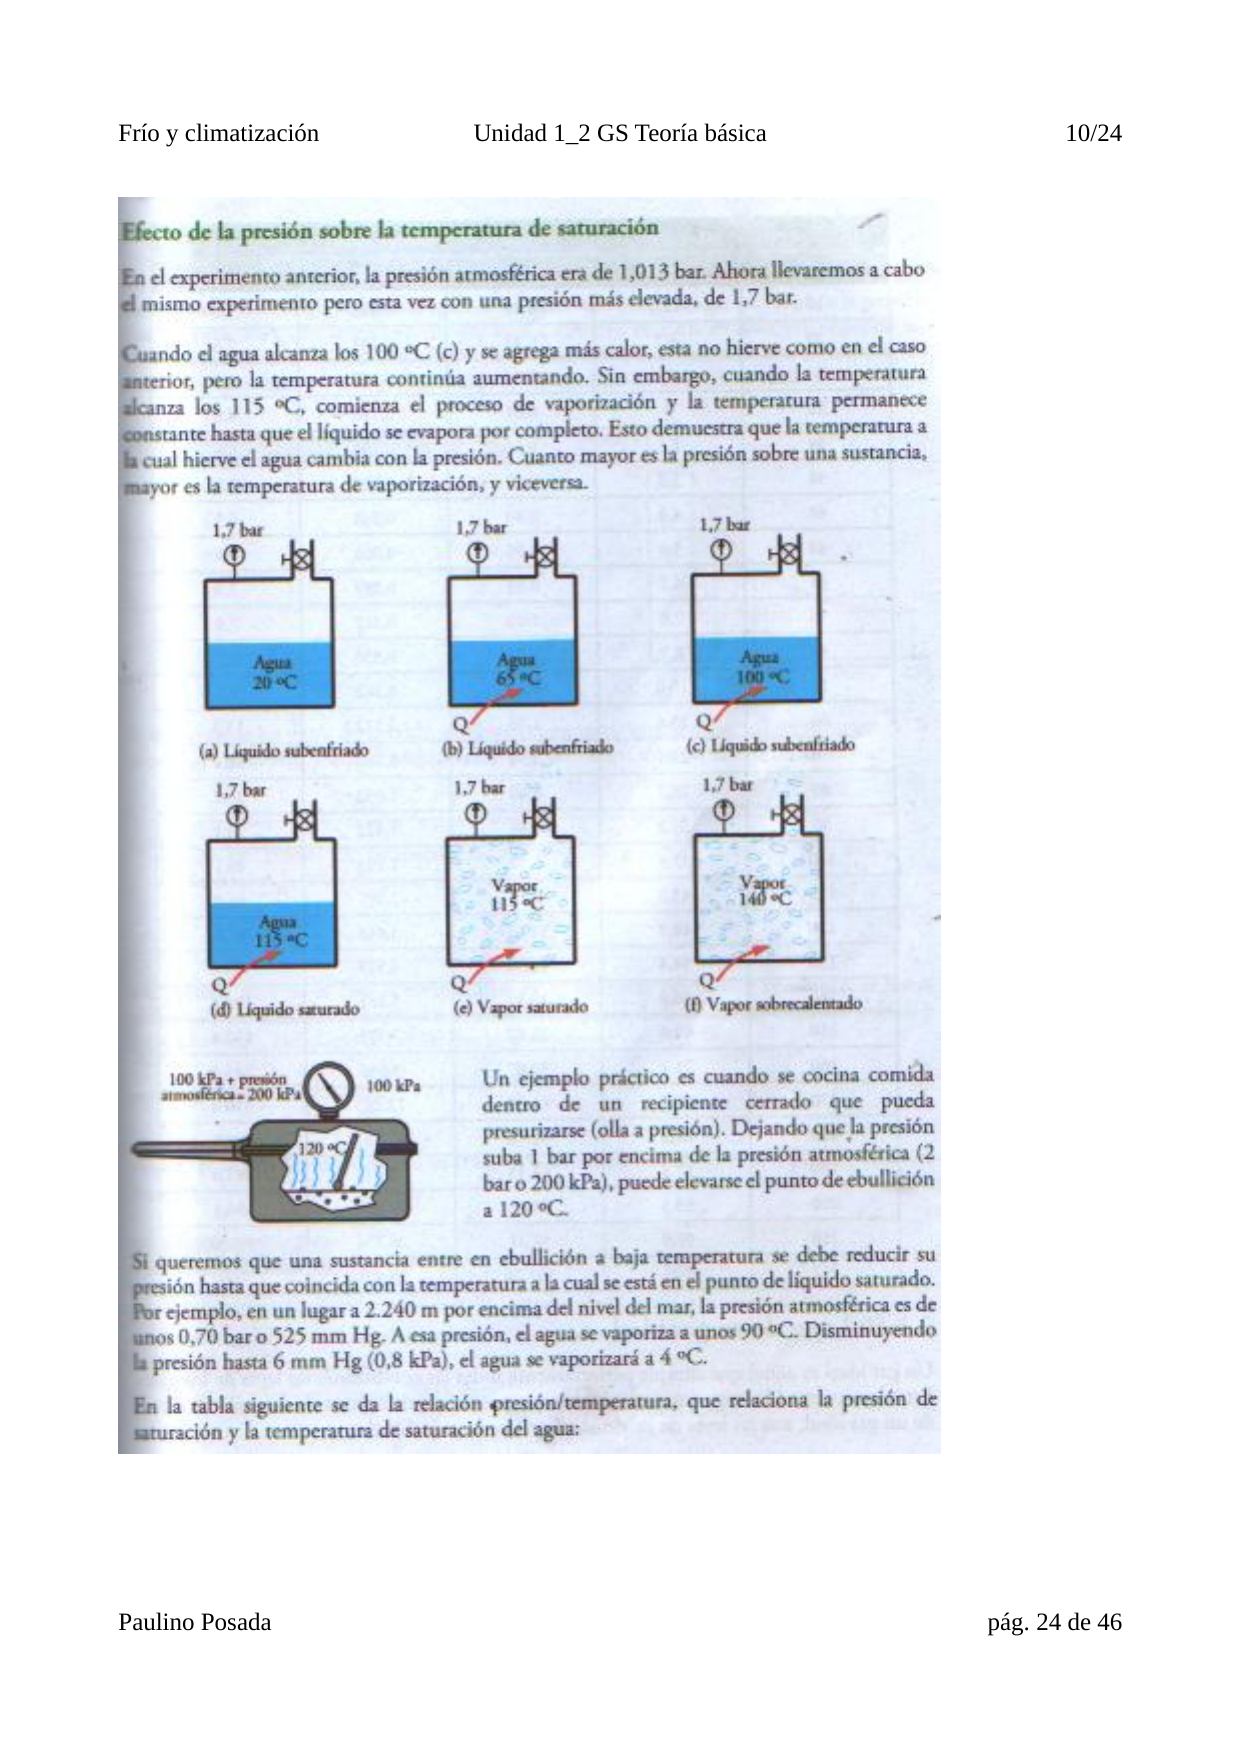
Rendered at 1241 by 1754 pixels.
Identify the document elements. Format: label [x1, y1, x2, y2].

picture [118, 197, 941, 1454]
